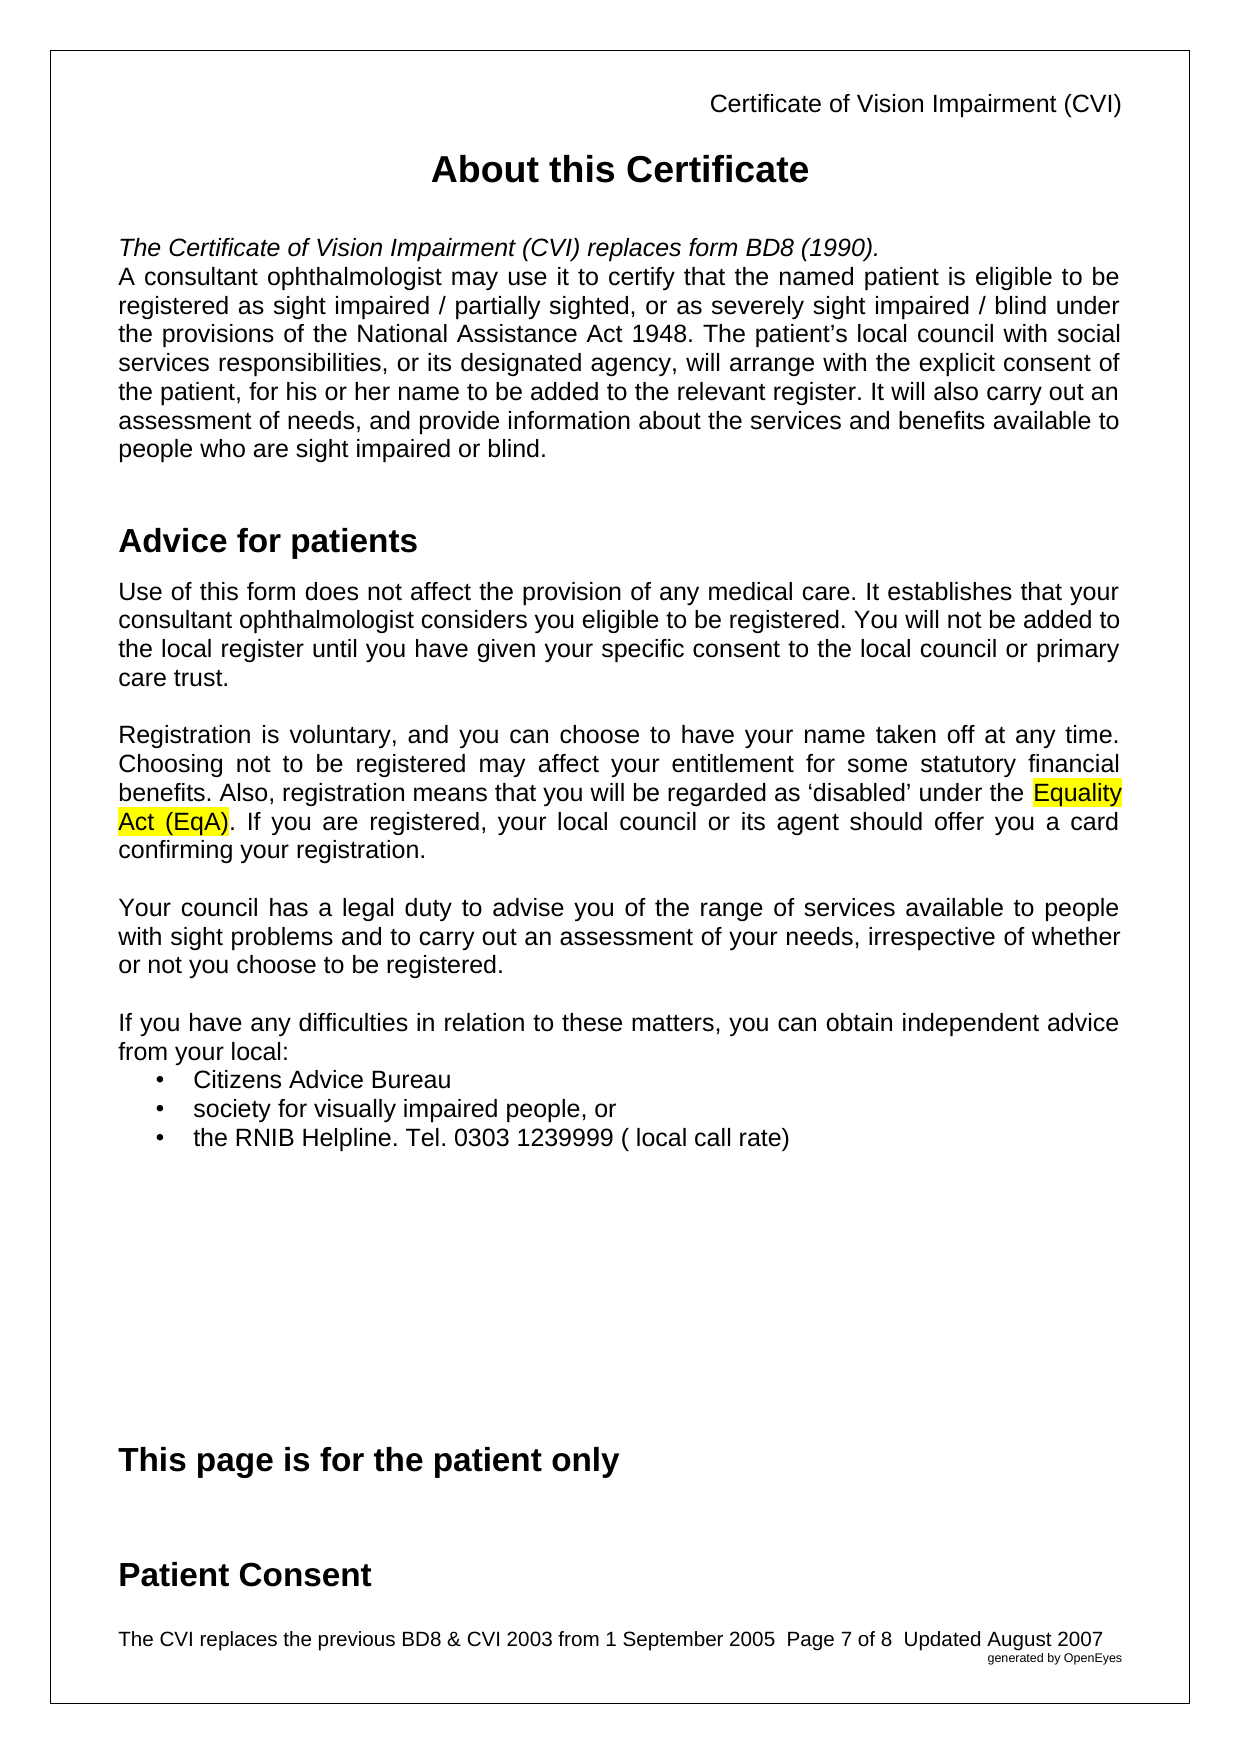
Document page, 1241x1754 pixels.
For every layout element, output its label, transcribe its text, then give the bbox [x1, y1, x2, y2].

list the RNIB Helpline. Tel. 0303 1239999 ( local call rate) [156, 1123, 1122, 1152]
text Registration is voluntary, and you can choose to have your name taken off at any time. Choosing not to be registered may affect your entitlement for some statutory financial benefits. Also, registration means that you will be regarded as ‘disabled’ under the Equality Act (EqA). If you are registered, your local council or its agent should offer you a card confirming your registration. [118, 721, 1122, 864]
text Use of this form does not affect the provision of any medical care. It establishes that your consultant ophthalmologist considers you eligible to be registered. You will not be added to the local register until you have given your specific consent to the local council or primary care trust. [118, 577, 1122, 692]
list society for visually impaired people, or [156, 1094, 1122, 1123]
text This page is for the patient only [118, 1439, 1122, 1478]
text Advice for patients [118, 521, 1122, 559]
text Patient Consent [118, 1555, 1122, 1593]
text The Certificate of Vision Impairment (CVI) replaces form BD8 (1990). [118, 233, 1122, 262]
list Citizens Advice Bureau [156, 1066, 1122, 1094]
text If you have any difficulties in relation to these matters, you can obtain independent advice from your local: [118, 1008, 1122, 1066]
text A consultant ophthalmologist may use it to certify that the named patient is eligible to be registered as sight impaired / partially sighted, or as severely sight impaired / blind under the provisions of the National Assistance Act 1948. The patient’s local council with social services responsibilities, or its designated agency, will arrange with the explicit consent of the patient, for his or her name to be added to the relevant register. It will also carry out an assessment of needs, and provide information about the services and benefits available to people who are sight impaired or blind. [118, 262, 1122, 463]
text Your council has a legal duty to advise you of the range of services available to people with sight problems and to carry out an assessment of your needs, irrespective of whether or not you choose to be registered. [118, 893, 1122, 979]
text About this Certificate [118, 147, 1122, 190]
